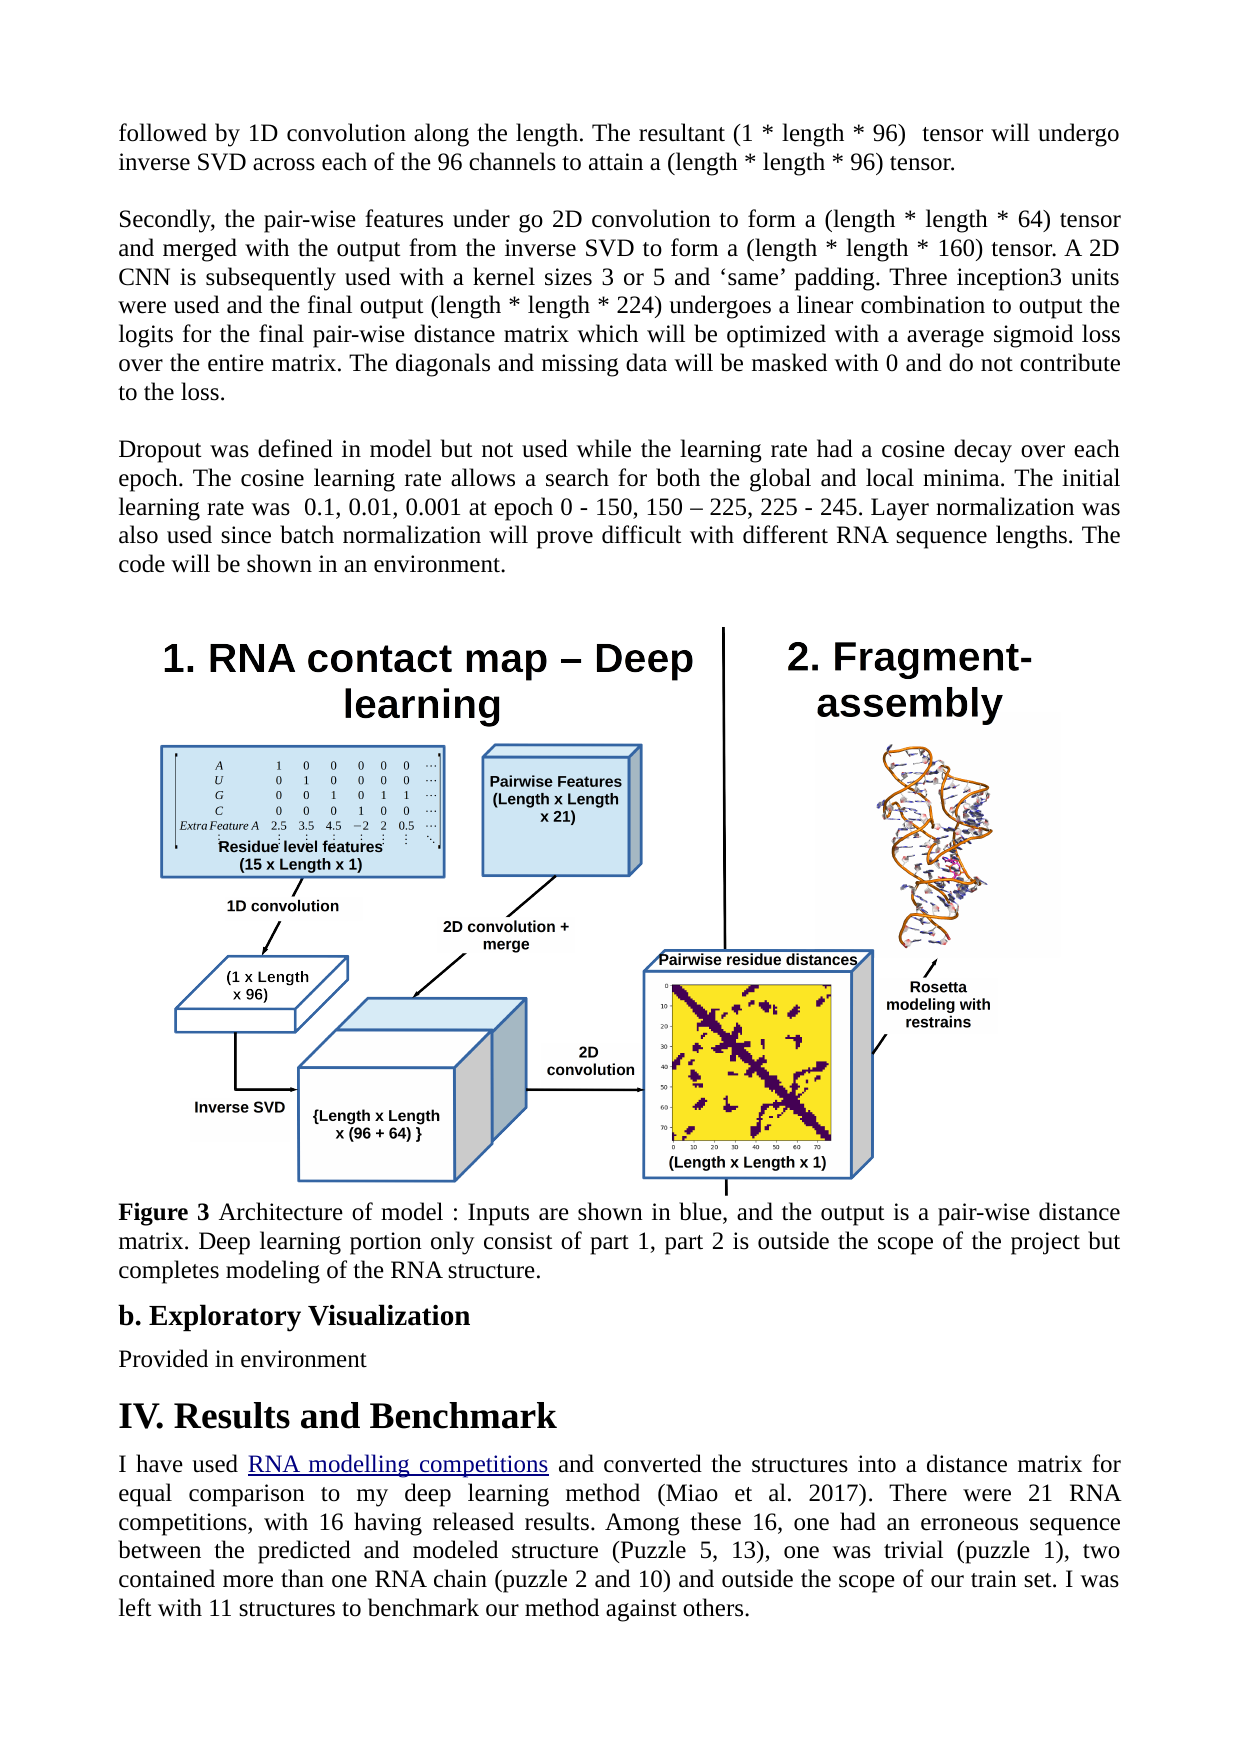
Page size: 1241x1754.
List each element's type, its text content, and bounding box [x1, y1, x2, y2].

text I have used RNA modelling competitions and converted the structures into a distance matrix for equal comparison to my deep learning method (Miao et al. 2017). There were 21 RNA competitions, with 16 having released results. Among these 16, one had an erroneous sequence between the predicted and modeled structure (Puzzle 5, 13), one was trivial (puzzle 1), two contained more than one RNA chain (puzzle 2 and 10) and outside the scope of our train set. I was left with 11 structures to benchmark our method against others. [118, 1449, 1122, 1622]
text Dropout was defined in model but not used while the learning rate had a cosine decay over each epoch. The cosine learning rate allows a search for both the global and local minima. The initial learning rate was 0.1, 0.01, 0.001 at epoch 0 - 150, 150 – 225, 225 - 245. Layer normalization was also used since batch normalization will prove difficult with different RNA sequence lengths. The code will be shown in an environment. [118, 434, 1122, 578]
text Secondly, the pair-wise features under go 2D convolution to form a (length * length * 64) tensor and merged with the output from the inverse SVD to form a (length * length * 160) tensor. A 2D CNN is subsequently used with a kernel sizes 3 or 5 and ‘same’ padding. Three inception3 units were used and the final output (length * length * 224) undergoes a linear combination to output the logits for the final pair-wise distance matrix which will be optimized with a average sigmoid loss over the entire matrix. The diagonals and missing data will be masked with 0 and do not contribute to the loss. [118, 204, 1122, 406]
subtitle IV. Results and Benchmark [118, 1394, 1122, 1437]
text Provided in environment [118, 1344, 1122, 1373]
text Figure 3 Architecture of model : Inputs are shown in blue, and the output is a pair-wise distance matrix. Deep learning portion only consist of part 1, part 2 is outside the scope of the project but completes modeling of the RNA structure. [118, 1198, 1122, 1283]
picture [118, 606, 1123, 1198]
subtitle b. Exploratory Visualization [118, 1298, 1122, 1332]
text followed by 1D convolution along the length. The resultant (1 * length * 96) tensor will undergo inverse SVD across each of the 96 channels to attain a (length * length * 96) tensor. [118, 118, 1122, 176]
